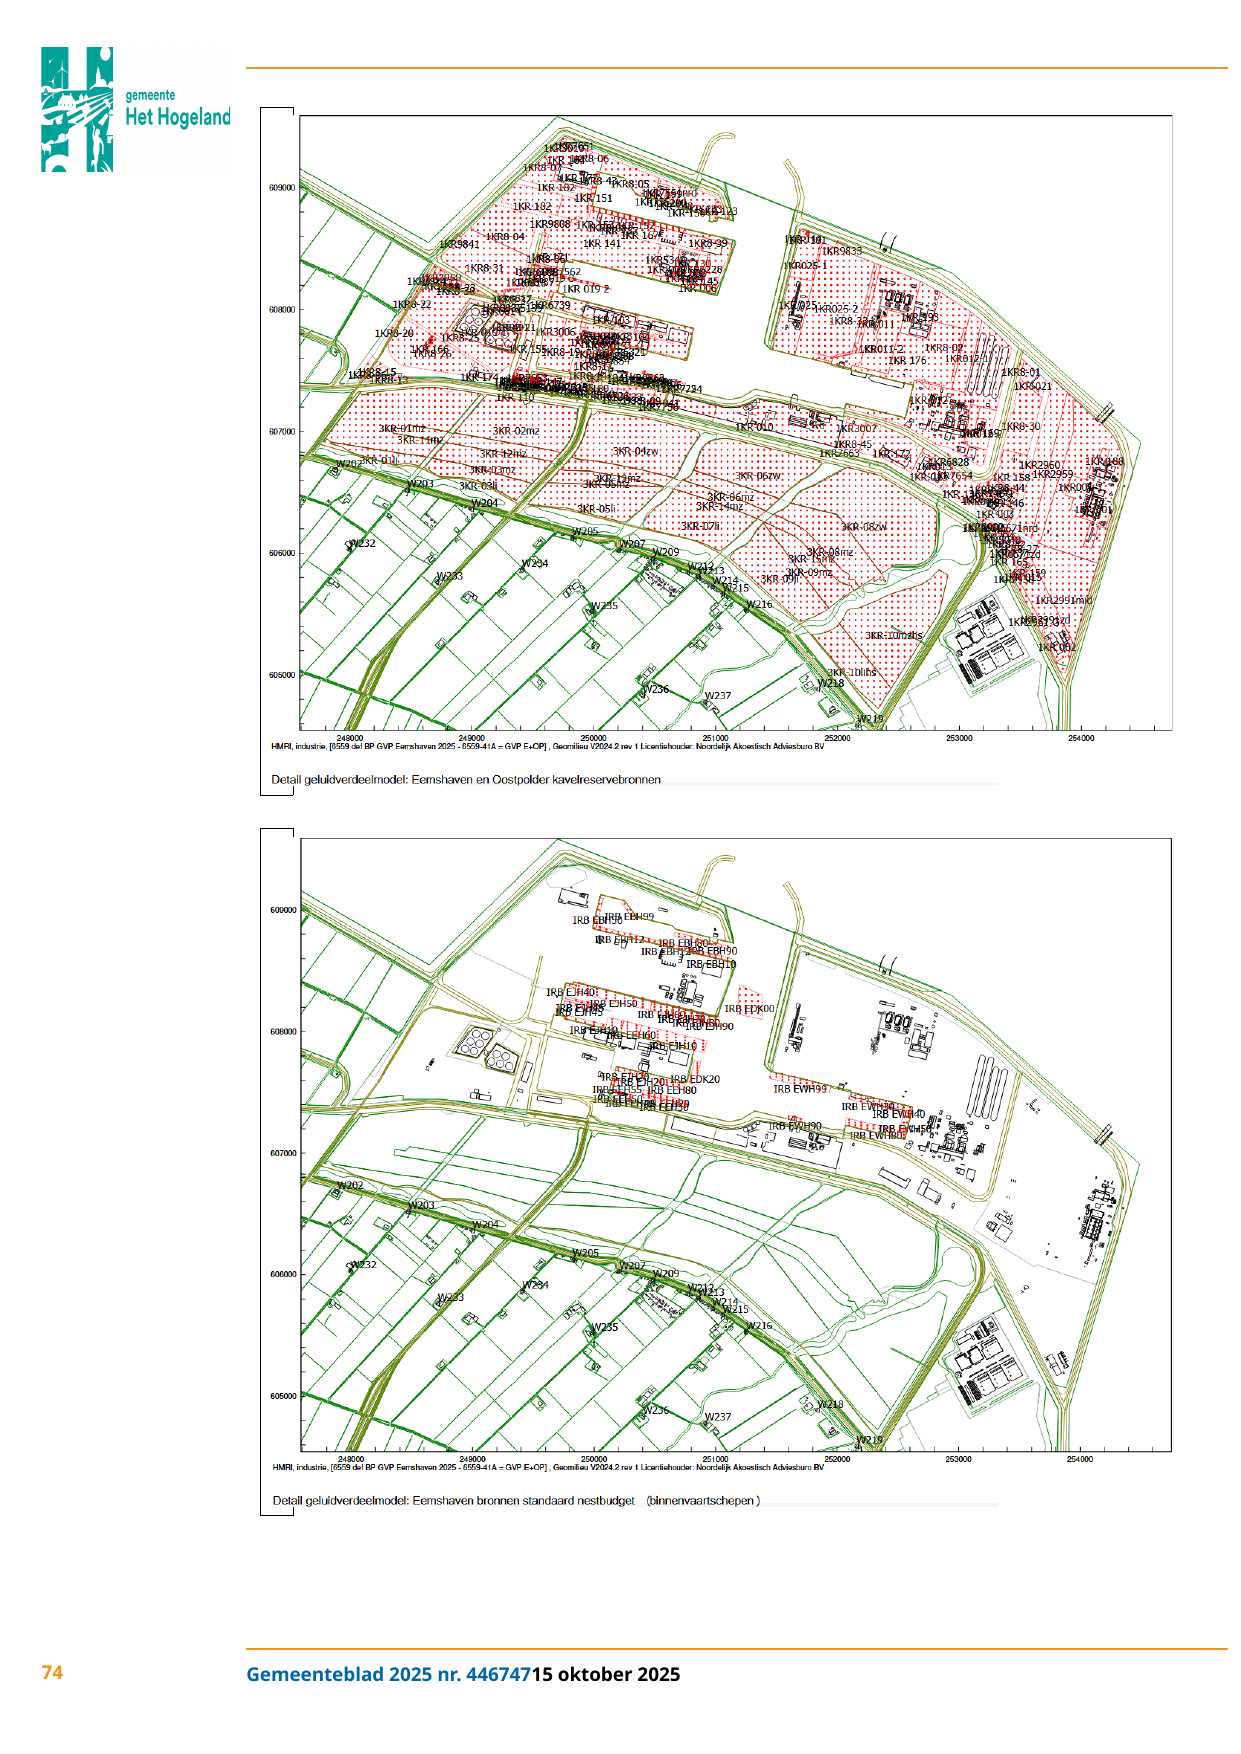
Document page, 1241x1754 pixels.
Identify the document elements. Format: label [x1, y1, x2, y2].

picture [268, 837, 1173, 1507]
picture [268, 115, 1173, 786]
picture [41, 47, 231, 172]
